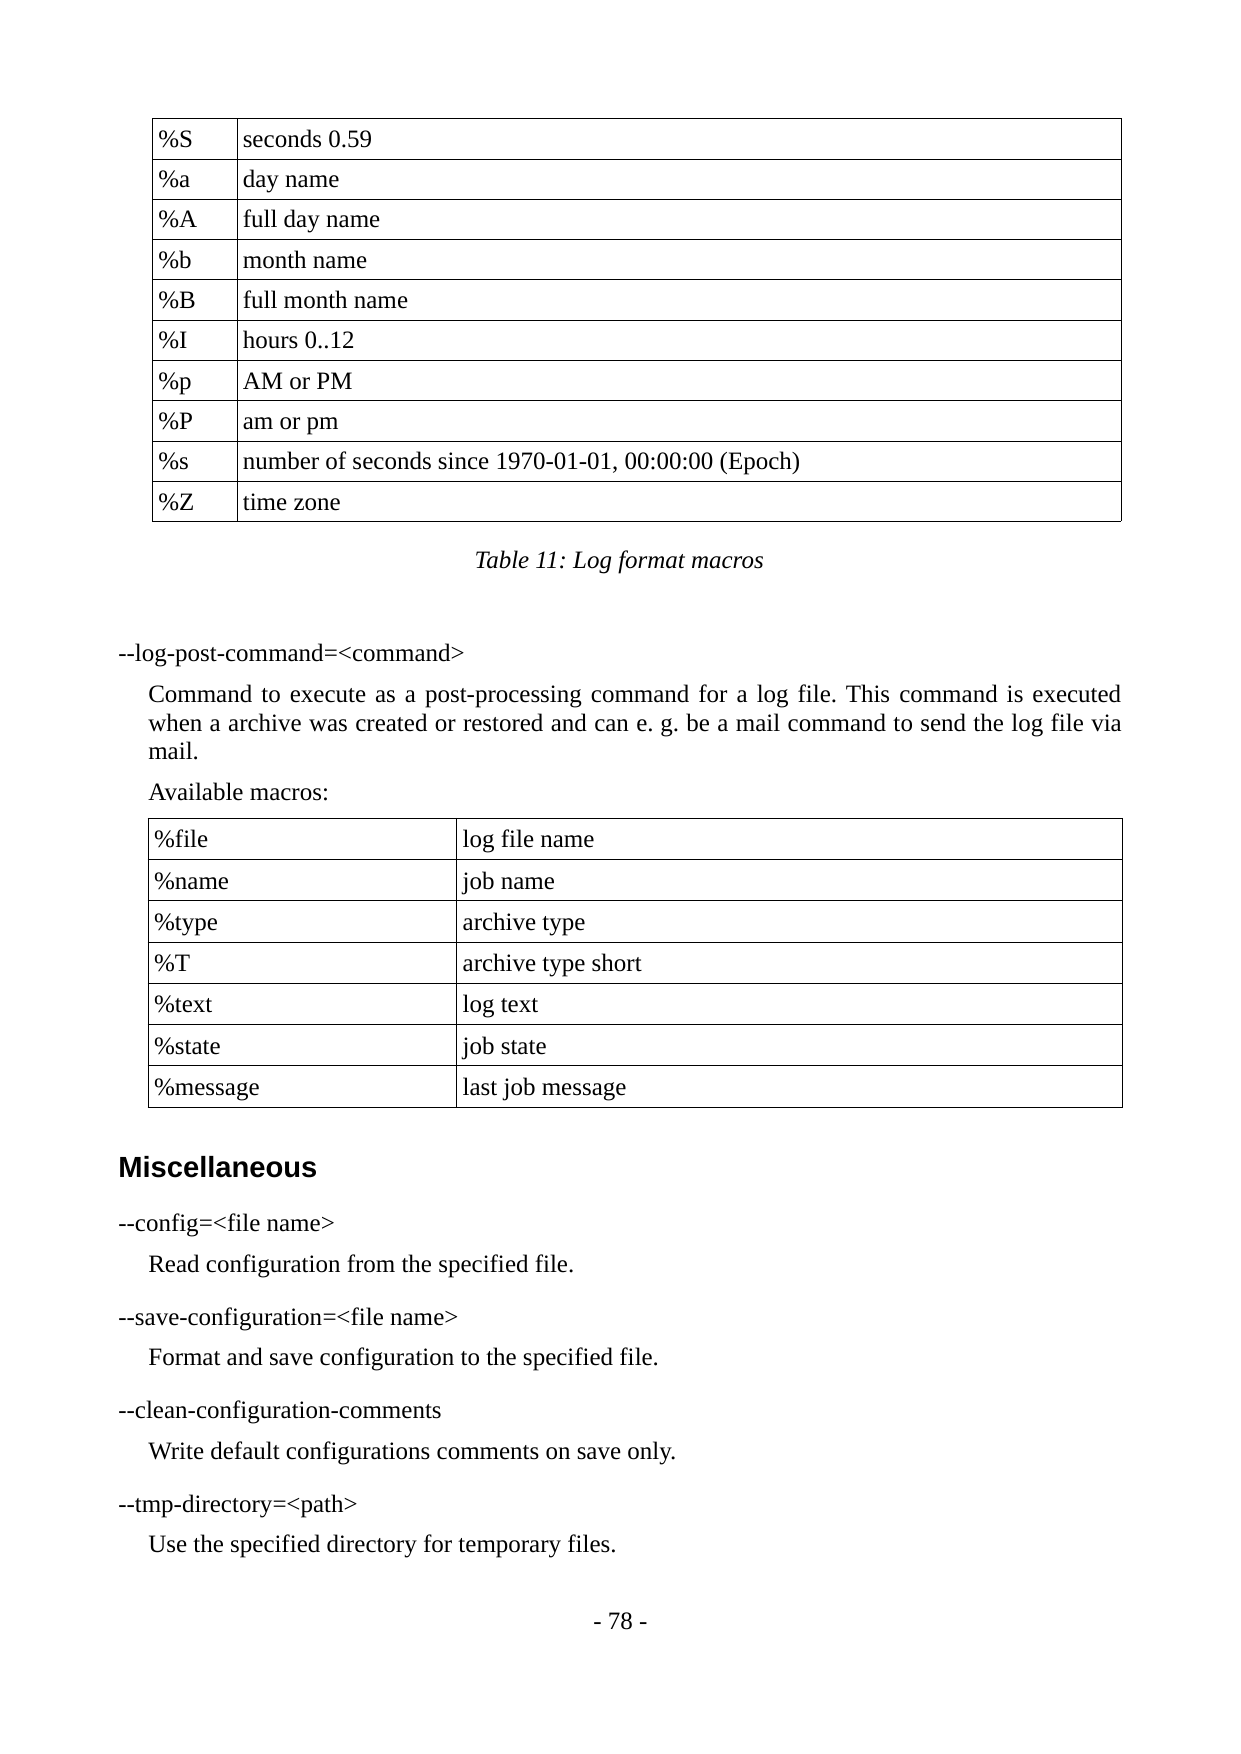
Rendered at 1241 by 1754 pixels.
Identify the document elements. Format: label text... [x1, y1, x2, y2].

table_cell %S [153, 119, 237, 158]
table_cell archive type [457, 901, 1122, 942]
table_cell am or pm [238, 401, 1121, 441]
text Command to execute as a post-processing command for a log file. This command is executed when a archive was created or restored and can e. g. be a mail command to send the log file via mail. [148, 679, 1122, 765]
table_cell full day name [238, 200, 1121, 239]
text Read configuration from the specified file. [148, 1249, 1122, 1278]
table_cell %Z [153, 482, 237, 521]
text Table 11: Log format macros [118, 545, 1122, 574]
text Format and save configuration to the specified file. [148, 1342, 1122, 1371]
table_cell number of seconds since 1970-01-01, 00:00:00 (Epoch) [238, 442, 1121, 481]
table_cell %s [153, 442, 237, 481]
table_header log file name [457, 819, 1122, 859]
text Available macros: [148, 777, 1122, 806]
table_cell seconds 0.59 [238, 119, 1121, 158]
table_cell %A [153, 200, 237, 239]
table_cell %p [153, 361, 237, 400]
table_header %file [149, 819, 456, 859]
table_cell time zone [238, 482, 1121, 521]
title --tmp-directory=<path> [118, 1489, 1122, 1517]
text Write default configurations comments on save only. [148, 1436, 1122, 1465]
title --config=<file name> [118, 1208, 1122, 1237]
table_cell full month name [238, 280, 1121, 320]
table_cell %I [153, 321, 237, 360]
table_cell %name [149, 860, 456, 900]
table_cell log text [457, 984, 1122, 1024]
table_cell AM or PM [238, 361, 1121, 400]
table_cell month name [238, 240, 1121, 279]
table_cell %T [149, 943, 456, 983]
table_cell %b [153, 240, 237, 279]
table_cell %state [149, 1025, 456, 1065]
table_cell job state [457, 1025, 1122, 1065]
title --clean-configuration-comments [118, 1395, 1122, 1424]
table_cell archive type short [457, 943, 1122, 983]
title --save-configuration=<file name> [118, 1302, 1122, 1331]
table_cell %type [149, 901, 456, 942]
table_cell job name [457, 860, 1122, 900]
table_cell last job message [457, 1066, 1122, 1107]
text Use the specified directory for temporary files. [148, 1529, 1122, 1558]
table_cell %B [153, 280, 237, 320]
table_cell day name [238, 160, 1121, 199]
table_cell %P [153, 401, 237, 441]
table_cell %text [149, 984, 456, 1024]
table_cell hours 0..12 [238, 321, 1121, 360]
title --log-post-command=<command> [118, 638, 1122, 667]
table_cell %a [153, 160, 237, 199]
table_cell %message [149, 1066, 456, 1107]
subtitle Miscellaneous [118, 1150, 1122, 1184]
